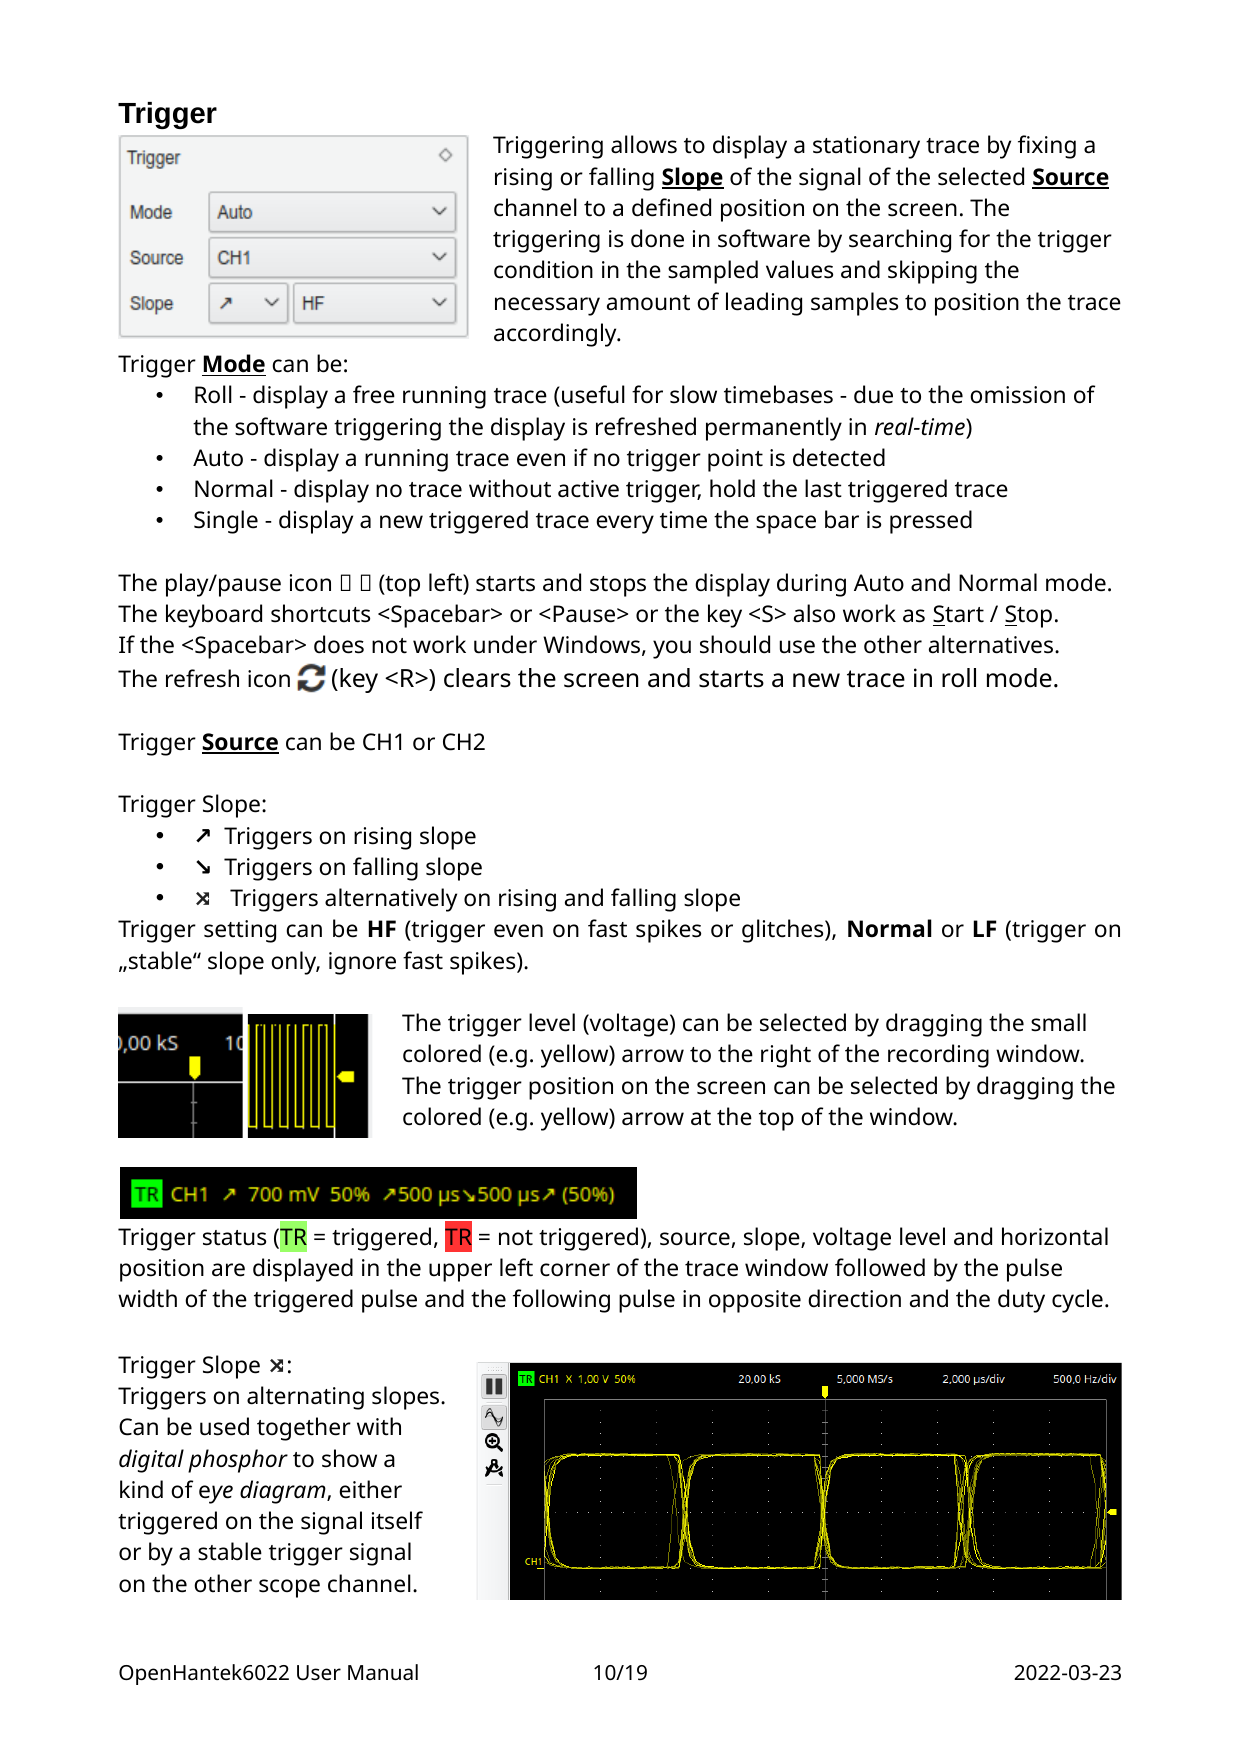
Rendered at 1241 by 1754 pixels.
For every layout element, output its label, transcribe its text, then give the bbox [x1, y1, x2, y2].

list ⤨ Triggers alternatively on rising and falling slope [156, 882, 1122, 913]
picture [118, 135, 470, 339]
picture [294, 660, 331, 695]
text Trigger Source can be CH1 or CH2 [118, 726, 1122, 757]
text The refresh icon [118, 661, 294, 695]
text The play/pause icon   (top left) starts and stops the display during Auto and Normal mode. [118, 567, 1140, 598]
list ↗ Triggers on rising slope [156, 820, 1122, 851]
subtitle Trigger [118, 96, 1122, 129]
list Normal - display no trace without active trigger, hold the last triggered trace [156, 473, 1122, 504]
list Single - display a new triggered trace every time the space bar is pressed [156, 504, 1122, 536]
text Trigger Slope: [118, 788, 1122, 820]
list Roll - display a free running trace (useful for slow timebases - due to the omission of the software triggering the display is refreshed permanently in real-time) [156, 379, 1122, 442]
text Triggering allows to display a stationary trace by fixing a rising or falling Slope of the signal of the selected Source channel to a defined position on the screen. The triggering is done in software by searching for the trigger condition in the sampled values and skipping the necessary amount of leading samples to position the trace accordingly. [118, 129, 1122, 348]
list Auto - display a running trace even if no trigger point is detected [156, 442, 1122, 473]
picture [118, 1007, 243, 1043]
text The keyboard shortcuts <Spacebar> or <Pause> or the key <S> also work as Start / Stop. If the <Spacebar> does not work under Windows, you should use the other alternatives. [118, 598, 1122, 661]
text Trigger status (TR = triggered, TR = not triggered), source, slope, voltage level and horizontal position are displayed in the upper left corner of the trace window followed by the pulse width of the triggered pulse and the following pulse in opposite direction and the duty cycle. [118, 1221, 1122, 1315]
text Trigger Slope ⤨: Triggers on alternating slopes. Can be used together with digital phosphor to show a kind of eye diagram, either triggered on the signal itself or by a stable trigger signal on the other scope channel. [118, 1349, 1122, 1599]
list ↘ Triggers on falling slope [156, 851, 1122, 882]
text Trigger setting can be HF (trigger even on fast spikes or glitches), Normal or LF (trigger on „stable“ slope only, ignore fast spikes). [118, 913, 1122, 976]
text (key <R>) clears the screen and starts a new trace in roll mode. [331, 661, 1122, 695]
picture [120, 1167, 637, 1219]
picture [476, 1362, 1122, 1600]
text Trigger Mode can be: [118, 348, 1122, 379]
text The trigger level (voltage) can be selected by dragging the small colored (e.g. yellow) arrow to the right of the recording window. The trigger position on the screen can be selected by dragging the colored (e.g. yellow) arrow at the top of the window. [118, 1007, 1122, 1132]
picture [255, 1014, 373, 1119]
